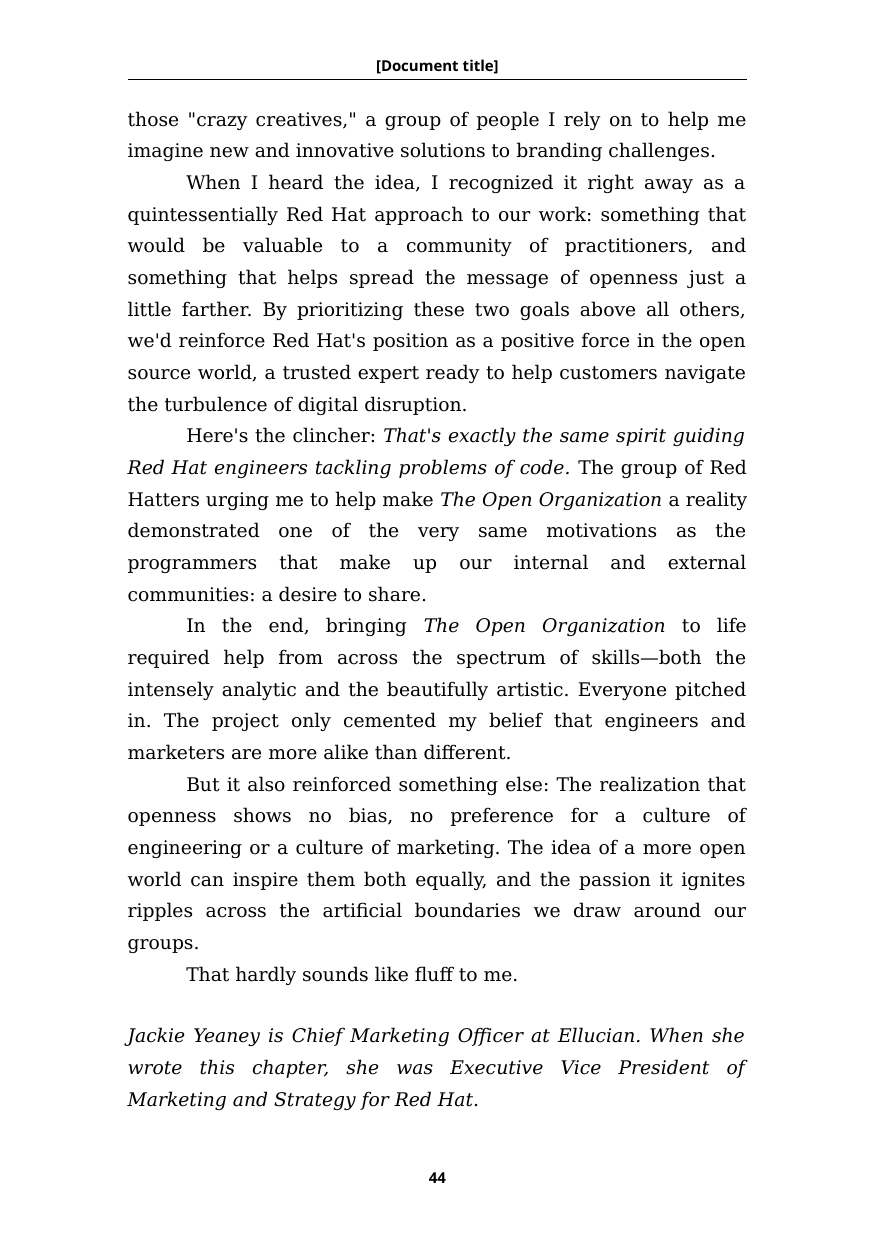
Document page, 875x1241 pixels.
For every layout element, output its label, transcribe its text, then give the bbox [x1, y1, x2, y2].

text That hardly sounds like fluff to me. [127, 964, 747, 986]
text those "crazy creatives," a group of people I rely on to help me imagine new and innovative solutions to branding challenges. [127, 109, 747, 162]
text When I heard the idea, I recognized it right away as a quintessentially Red Hat approach to our work: something that would be valuable to a community of practitioners, and something that helps spread the message of openness just a little farther. By prioritizing these two goals above all others, we'd reinforce Red Hat's position as a positive force in the open source world, a trusted expert ready to help customers navigate the turbulence of digital disruption. [127, 172, 747, 416]
text Here's the clincher: That's exactly the same spirit guiding Red Hat engineers tackling problems of code. The group of Red Hatters urging me to help make The Open Organization a reality demonstrated one of the very same motivations as the programmers that make up our internal and external communities: a desire to share. [127, 425, 747, 606]
text In the end, bringing The Open Organization to life required help from across the spectrum of skills—both the intensely analytic and the beautifully artistic. Everyone pitched in. The project only cemented my belief that engineers and marketers are more alike than different. [127, 615, 747, 764]
text But it also reinforced something else: The realization that openness shows no bias, no preference for a culture of engineering or a culture of marketing. The idea of a more open world can inspire them both equally, and the passion it ignites ripples across the artificial boundaries we draw around our groups. [127, 774, 747, 954]
text Jackie Yeaney is Chief Marketing Officer at Ellucian. When she wrote this chapter, she was Executive Vice President of Marketing and Strategy for Red Hat. [127, 1025, 747, 1111]
